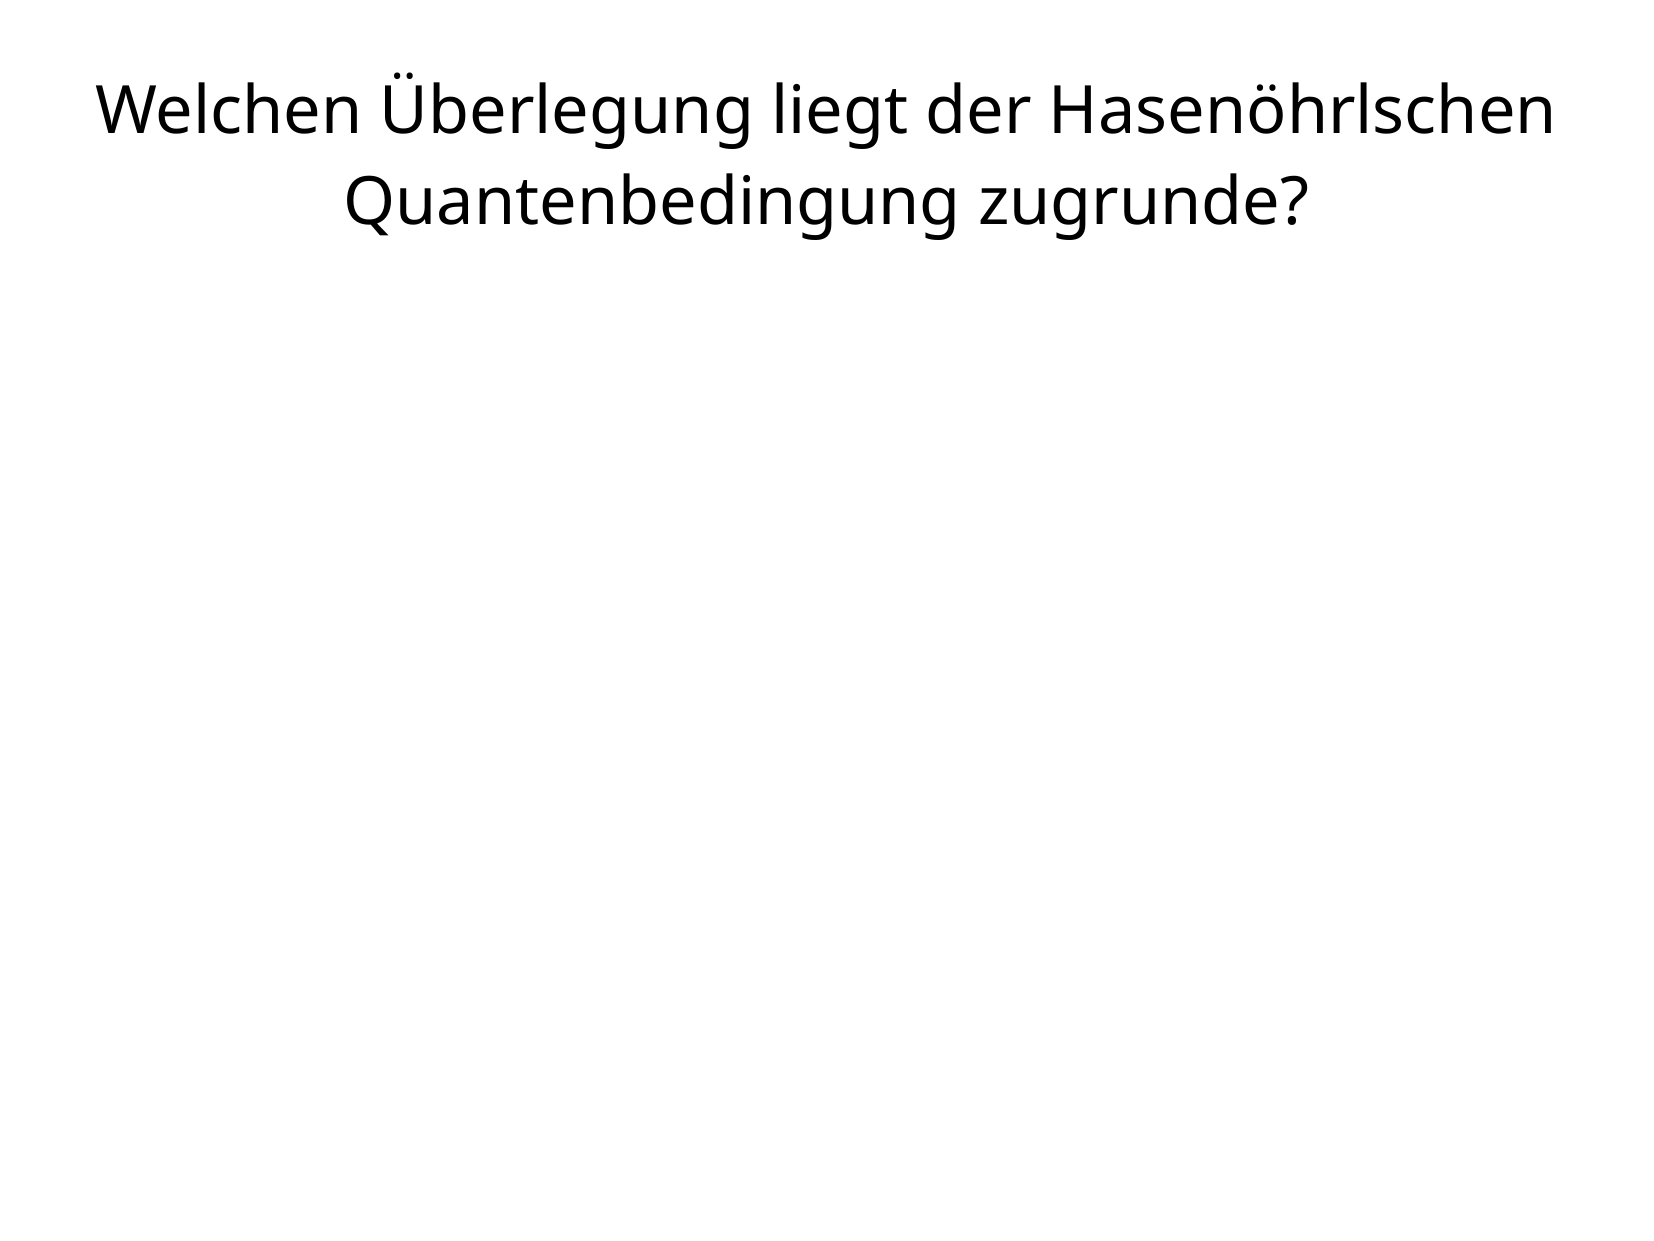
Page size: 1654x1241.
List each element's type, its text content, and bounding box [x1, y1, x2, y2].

title Welchen Überlegung liegt der Hasenöhrlschen Quantenbedingung zugrunde? [82, 49, 1571, 257]
